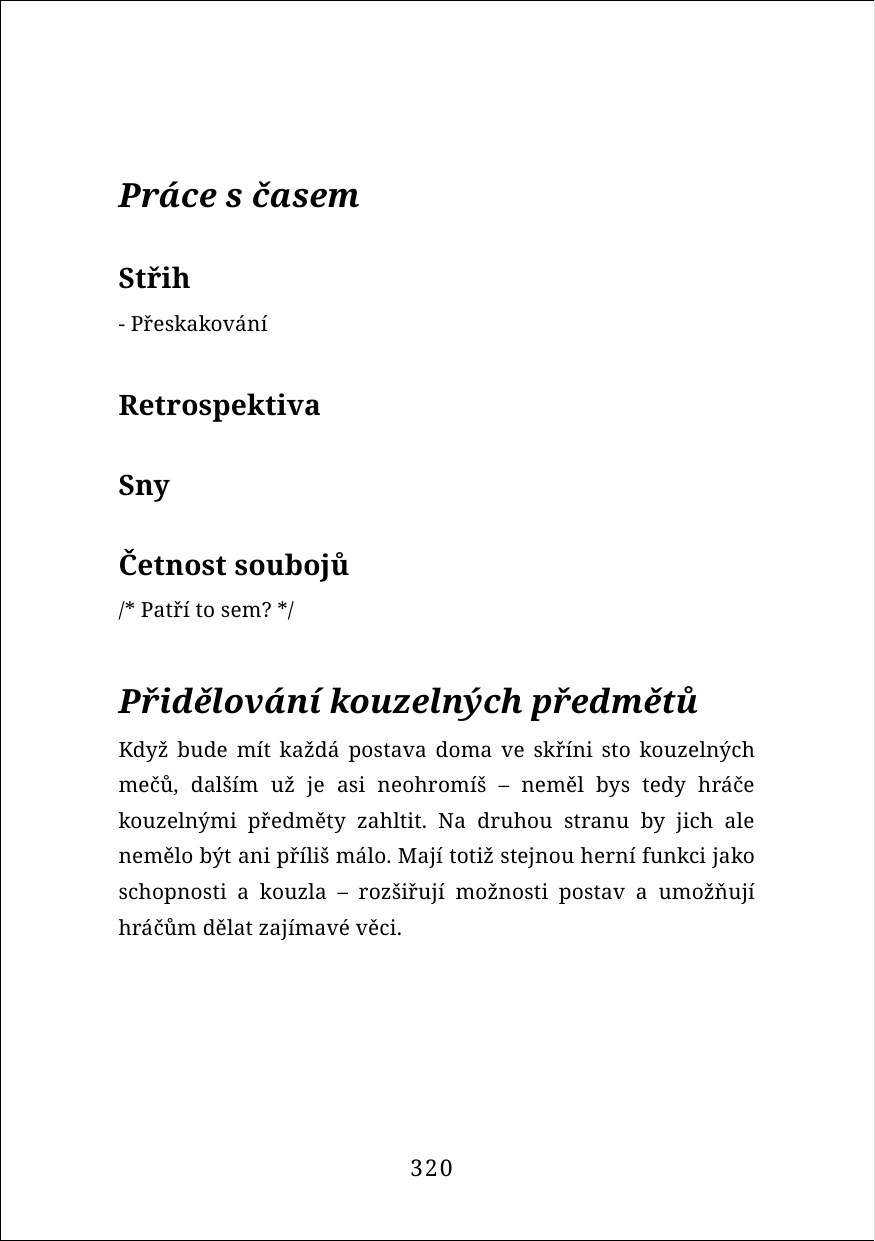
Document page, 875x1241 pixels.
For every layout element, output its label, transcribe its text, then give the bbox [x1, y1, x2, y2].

subtitle Sny [118, 465, 756, 503]
subtitle Střih [118, 258, 756, 297]
text - Přeskakování [118, 309, 756, 337]
text Když bude mít každá postava doma ve skříni sto kouzelných mečů, dalším už je asi neohromíš – neměl bys tedy hráče kouzelnými předměty zahltit. Na druhou stranu by jich ale nemělo být ani příliš málo. Mají totiž stejnou herní funkci jako schopnosti a kouzla – rozšiřují možnosti postav a umožňují hráčům dělat zajímavé věci. [118, 735, 756, 941]
subtitle Retrospektiva [118, 386, 756, 424]
subtitle Četnost soubojů [118, 545, 756, 583]
text /* Patří to sem? */ [118, 595, 756, 623]
subtitle Práce s časem [118, 172, 756, 217]
subtitle Přidělování kouzelných předmětů [118, 678, 756, 723]
